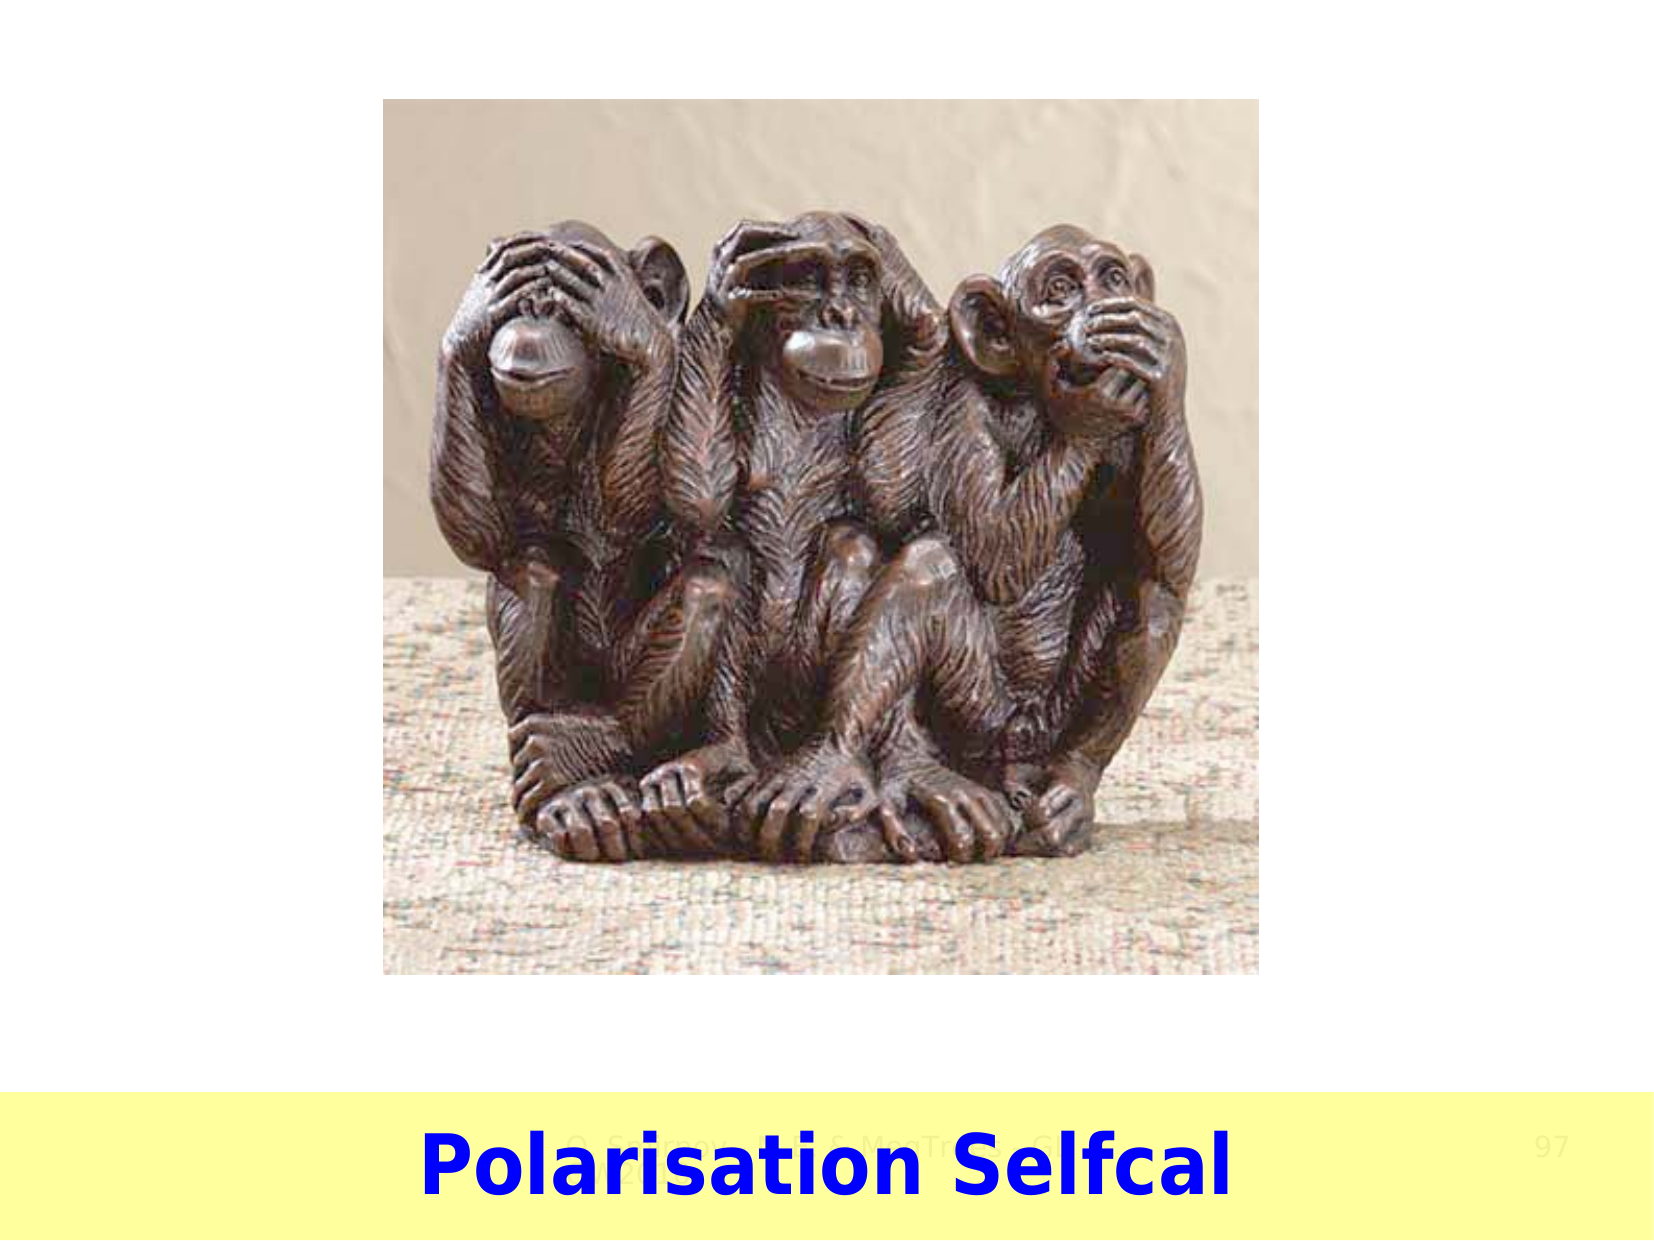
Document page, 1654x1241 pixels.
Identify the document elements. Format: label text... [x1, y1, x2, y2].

picture [383, 99, 1259, 975]
title Polarisation Selfcal [0, 1092, 1654, 1241]
